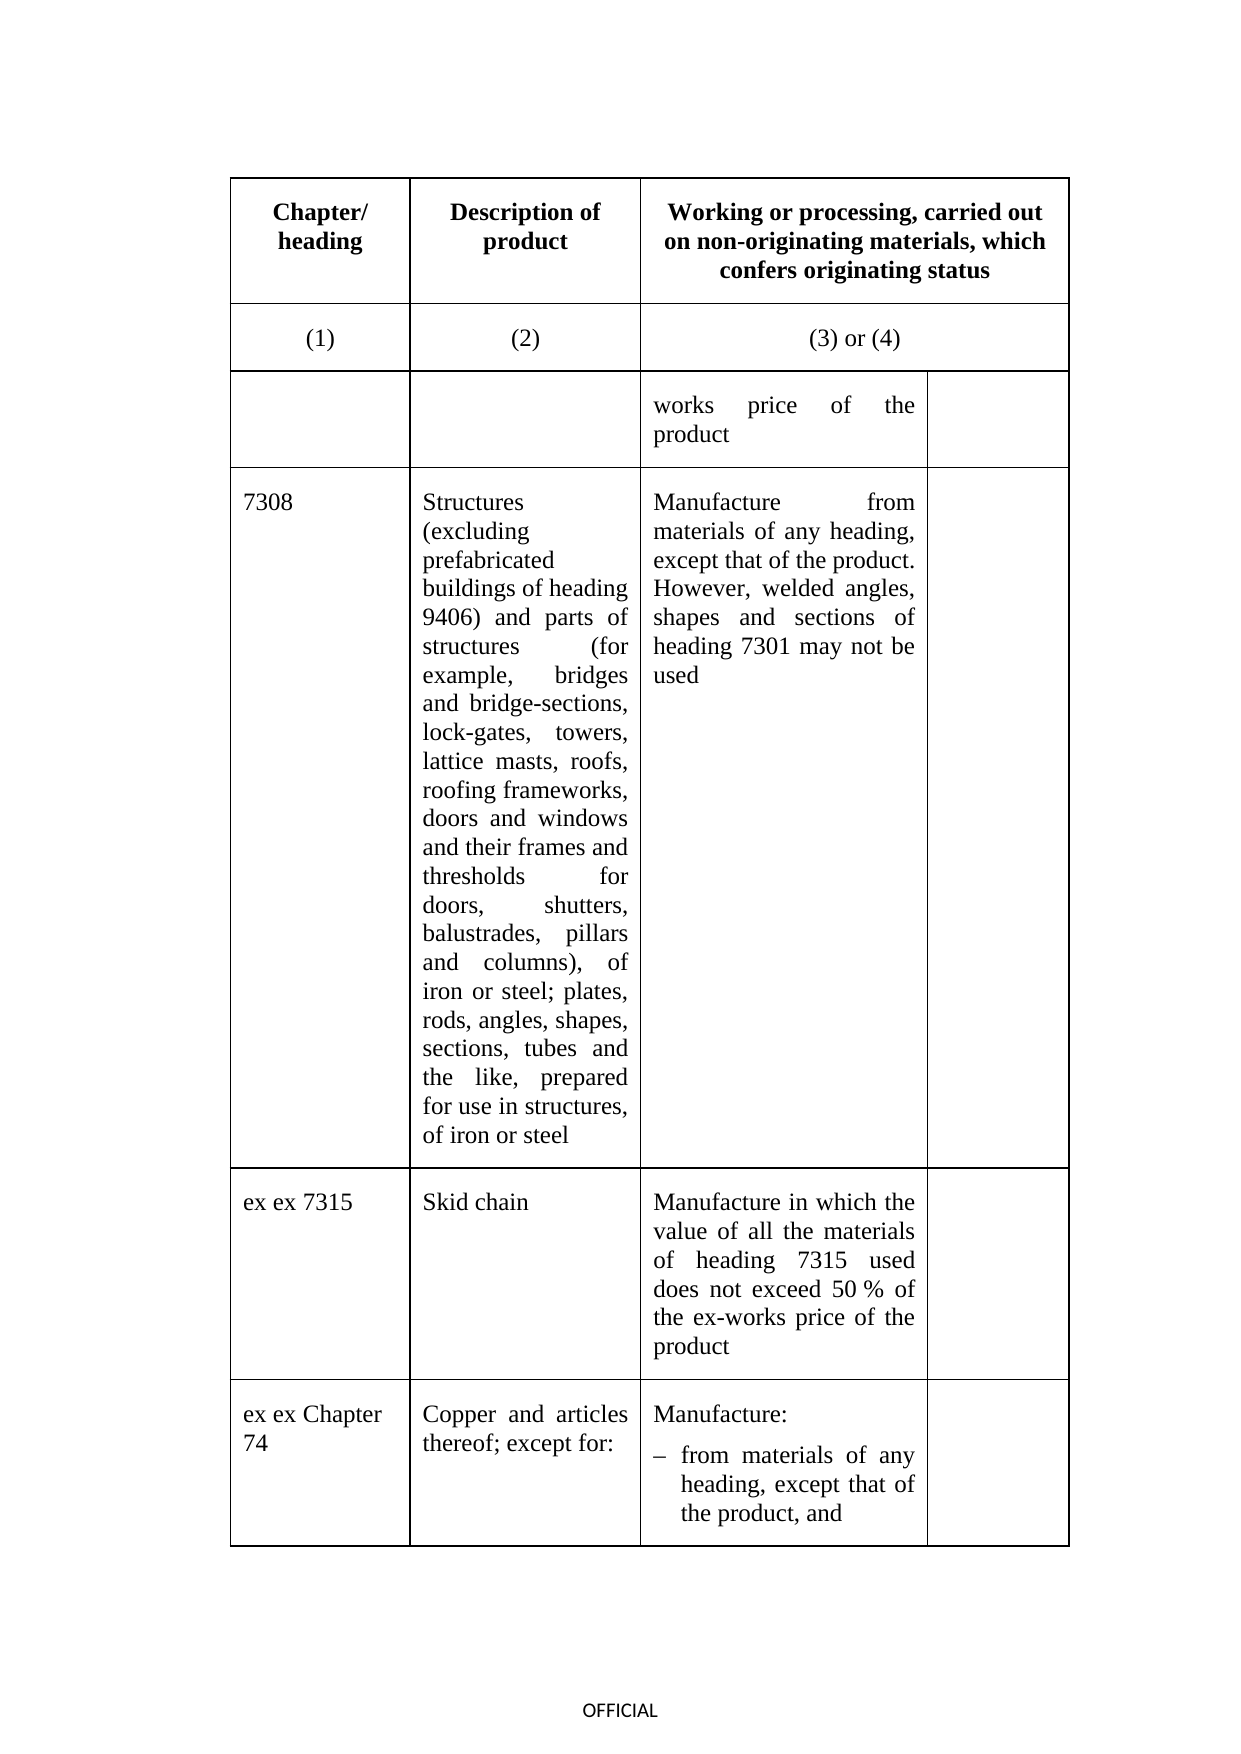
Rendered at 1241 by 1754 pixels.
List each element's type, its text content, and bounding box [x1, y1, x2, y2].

table_cell ex ex Chapter 74 [231, 1380, 409, 1545]
table_cell Structures (excluding prefabricated buildings of heading 9406) and parts of structures (for example, bridges and bridge-sections, lock-gates, towers, lattice masts, roofs, roofing frameworks, doors and windows and their frames and thresholds for doors, shutters, balustrades, pillars and columns), of iron or steel; plates, rods, angles, shapes, sections, tubes and the like, prepared for use in structures, of iron or steel [411, 468, 640, 1167]
table_cell [928, 1380, 1068, 1545]
table_cell works price of the product [641, 372, 927, 467]
table_cell Skid chain [411, 1169, 640, 1379]
table_cell [928, 468, 1068, 1167]
table_cell (3) or (4) [641, 304, 1068, 370]
table_cell Copper and articles thereof; except for: [411, 1380, 640, 1545]
table_header Working or processing, carried out on non-originating materials, which confers originating status [641, 179, 1068, 302]
table_cell (1) [231, 304, 409, 370]
table_cell 7308 [231, 468, 409, 1167]
table_cell Manufacture in which the value of all the materials of heading 7315 used does not exceed 50 % of the ex-works price of the product [641, 1169, 927, 1379]
table_cell Manufacture from materials of any heading, except that of the product. However, welded angles, shapes and sections of heading 7301 may not be used [641, 468, 927, 1167]
table_cell [928, 372, 1068, 467]
table_cell [928, 1169, 1068, 1379]
table_header from materials of any heading, except that of the product, and [681, 1434, 915, 1533]
table_header Chapter/ heading [231, 179, 409, 302]
table_cell [231, 372, 409, 467]
table_header – [653, 1434, 681, 1533]
table_cell ex ex 7315 [231, 1169, 409, 1379]
table_cell Manufacture: [641, 1380, 927, 1545]
table_header Description of product [411, 179, 640, 302]
table_cell (2) [411, 304, 640, 370]
table_cell [411, 372, 640, 467]
